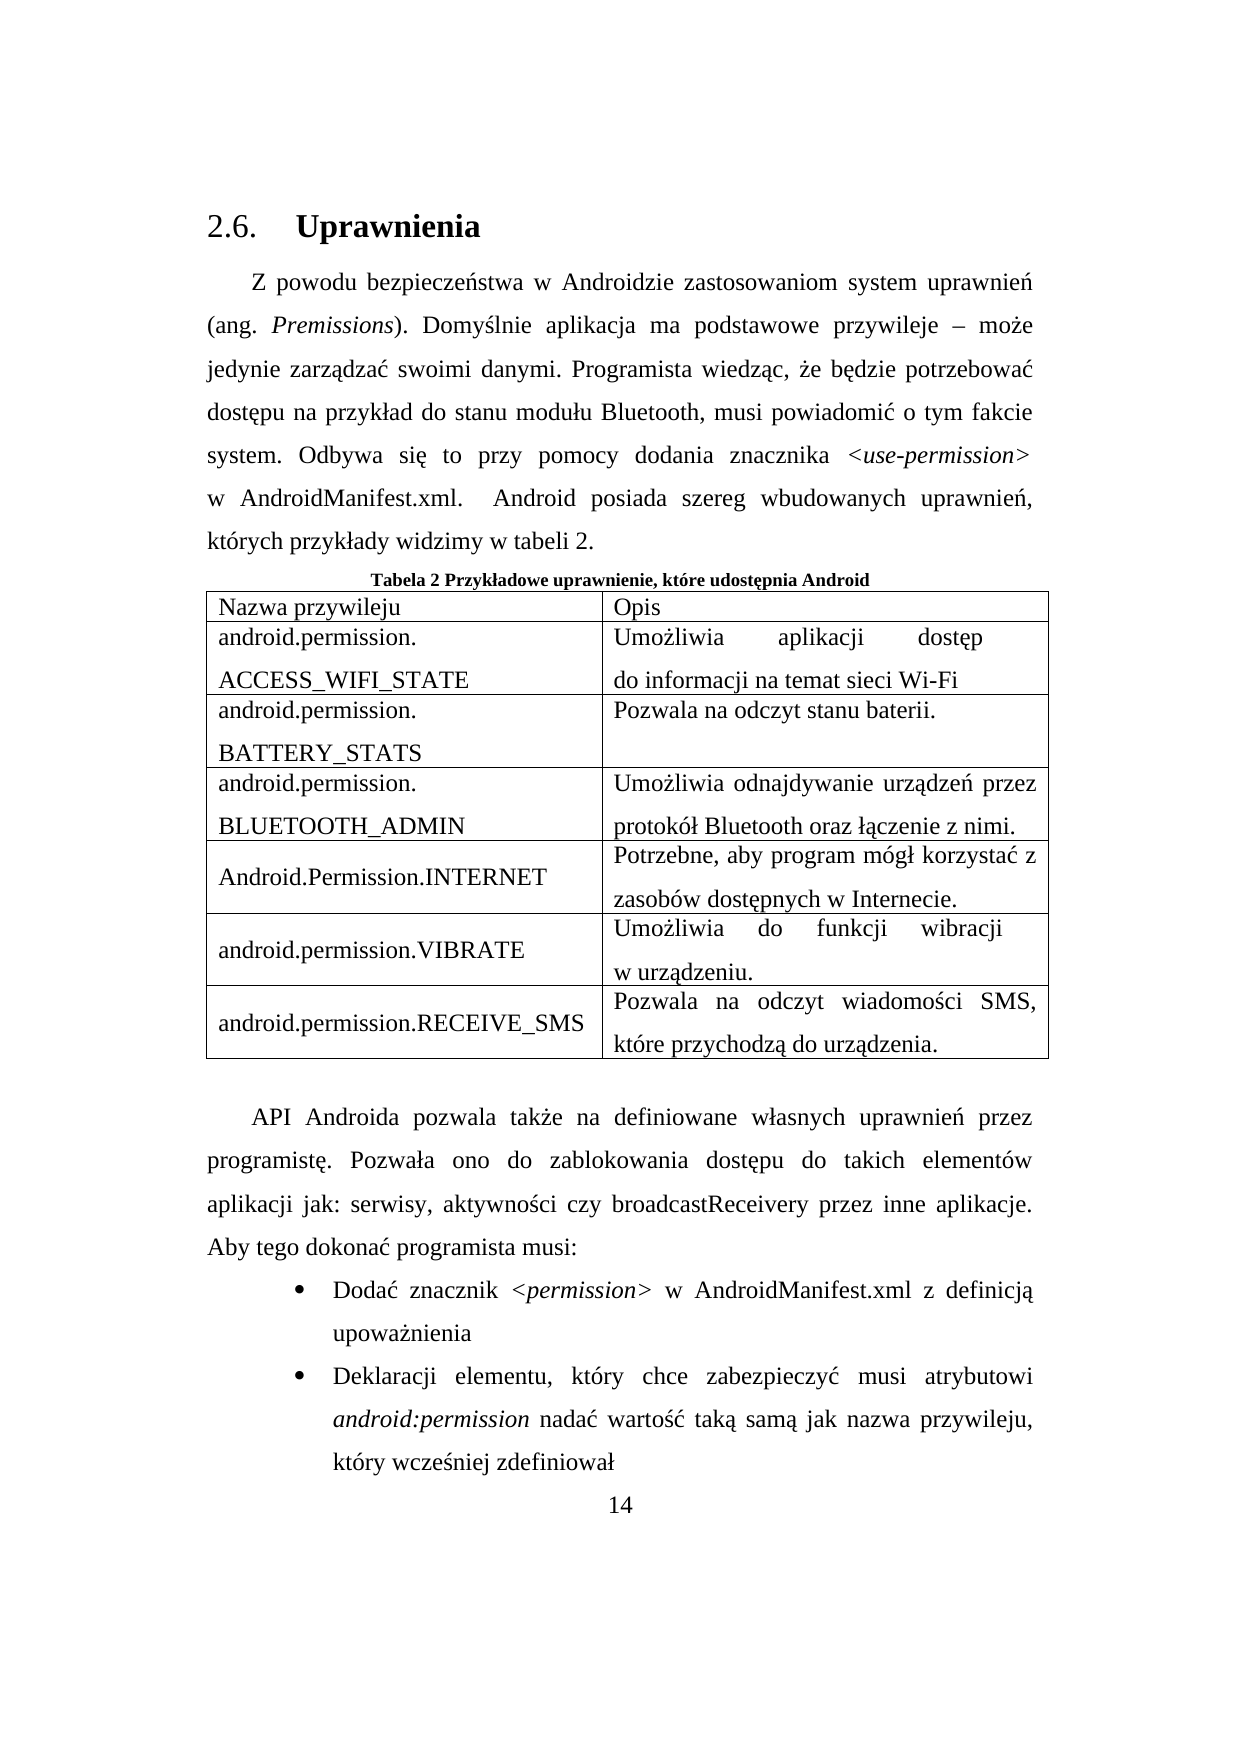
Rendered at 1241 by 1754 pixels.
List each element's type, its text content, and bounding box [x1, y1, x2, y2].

table_cell Potrzebne, aby program mógł korzystać z zasobów dostępnych w Internecie. [603, 841, 1048, 912]
table_cell android.permission.VIBRATE [207, 914, 602, 985]
text API Androida pozwala także na definiowane własnych uprawnień przez programistę. Pozwała ono do zablokowania dostępu do takich elementów aplikacji jak: serwisy, aktywności czy broadcastReceivery przez inne aplikacje. Aby tego dokonać programista musi: [207, 1102, 1033, 1261]
table_cell Android.Permission.INTERNET [207, 841, 602, 912]
table_cell android.permission. BATTERY_STATS [207, 695, 602, 767]
table_cell android.permission. ACCESS_WIFI_STATE [207, 622, 602, 694]
text Z powodu bezpieczeństwa w Androidzie zastosowaniom system uprawnień (ang. Premissions). Domyślnie aplikacja ma podstawowe przywileje – może jedynie zarządzać swoimi danymi. Programista wiedząc, że będzie potrzebować dostępu na przykład do stanu modułu Bluetooth, musi powiadomić o tym fakcie system. Odbywa się to przy pomocy dodania znacznika <use-permission> w AndroidManifest.xml. Android posiada szereg wbudowanych uprawnień, których przykłady widzimy w tabeli 2. [207, 267, 1033, 555]
text Tabela 2 Przykładowe uprawnienie, które udostępnia Android [207, 569, 1033, 591]
table_cell Pozwala na odczyt stanu baterii. [603, 695, 1048, 767]
table_header Nazwa przywileju [207, 592, 602, 621]
subtitle Uprawnienia [207, 207, 1033, 245]
table_cell Umożliwia aplikacji dostęp do informacji na temat sieci Wi-Fi [603, 622, 1048, 694]
list Dodać znacznik <permission> w AndroidManifest.xml z definicją upoważnienia [295, 1275, 1033, 1347]
table_header Opis [603, 592, 1048, 621]
table_cell Pozwala na odczyt wiadomości SMS, które przychodzą do urządzenia. [603, 986, 1048, 1058]
table_cell Umożliwia do funkcji wibracji w urządzeniu. [603, 914, 1048, 985]
table_cell android.permission.RECEIVE_SMS [207, 986, 602, 1058]
list Deklaracji elementu, który chce zabezpieczyć musi atrybutowi android:permission nadać wartość taką samą jak nazwa przywileju, który wcześniej zdefiniował [295, 1361, 1033, 1476]
table_cell Umożliwia odnajdywanie urządzeń przez protokół Bluetooth oraz łączenie z nimi. [603, 768, 1048, 839]
table_cell android.permission. BLUETOOTH_ADMIN [207, 768, 602, 839]
